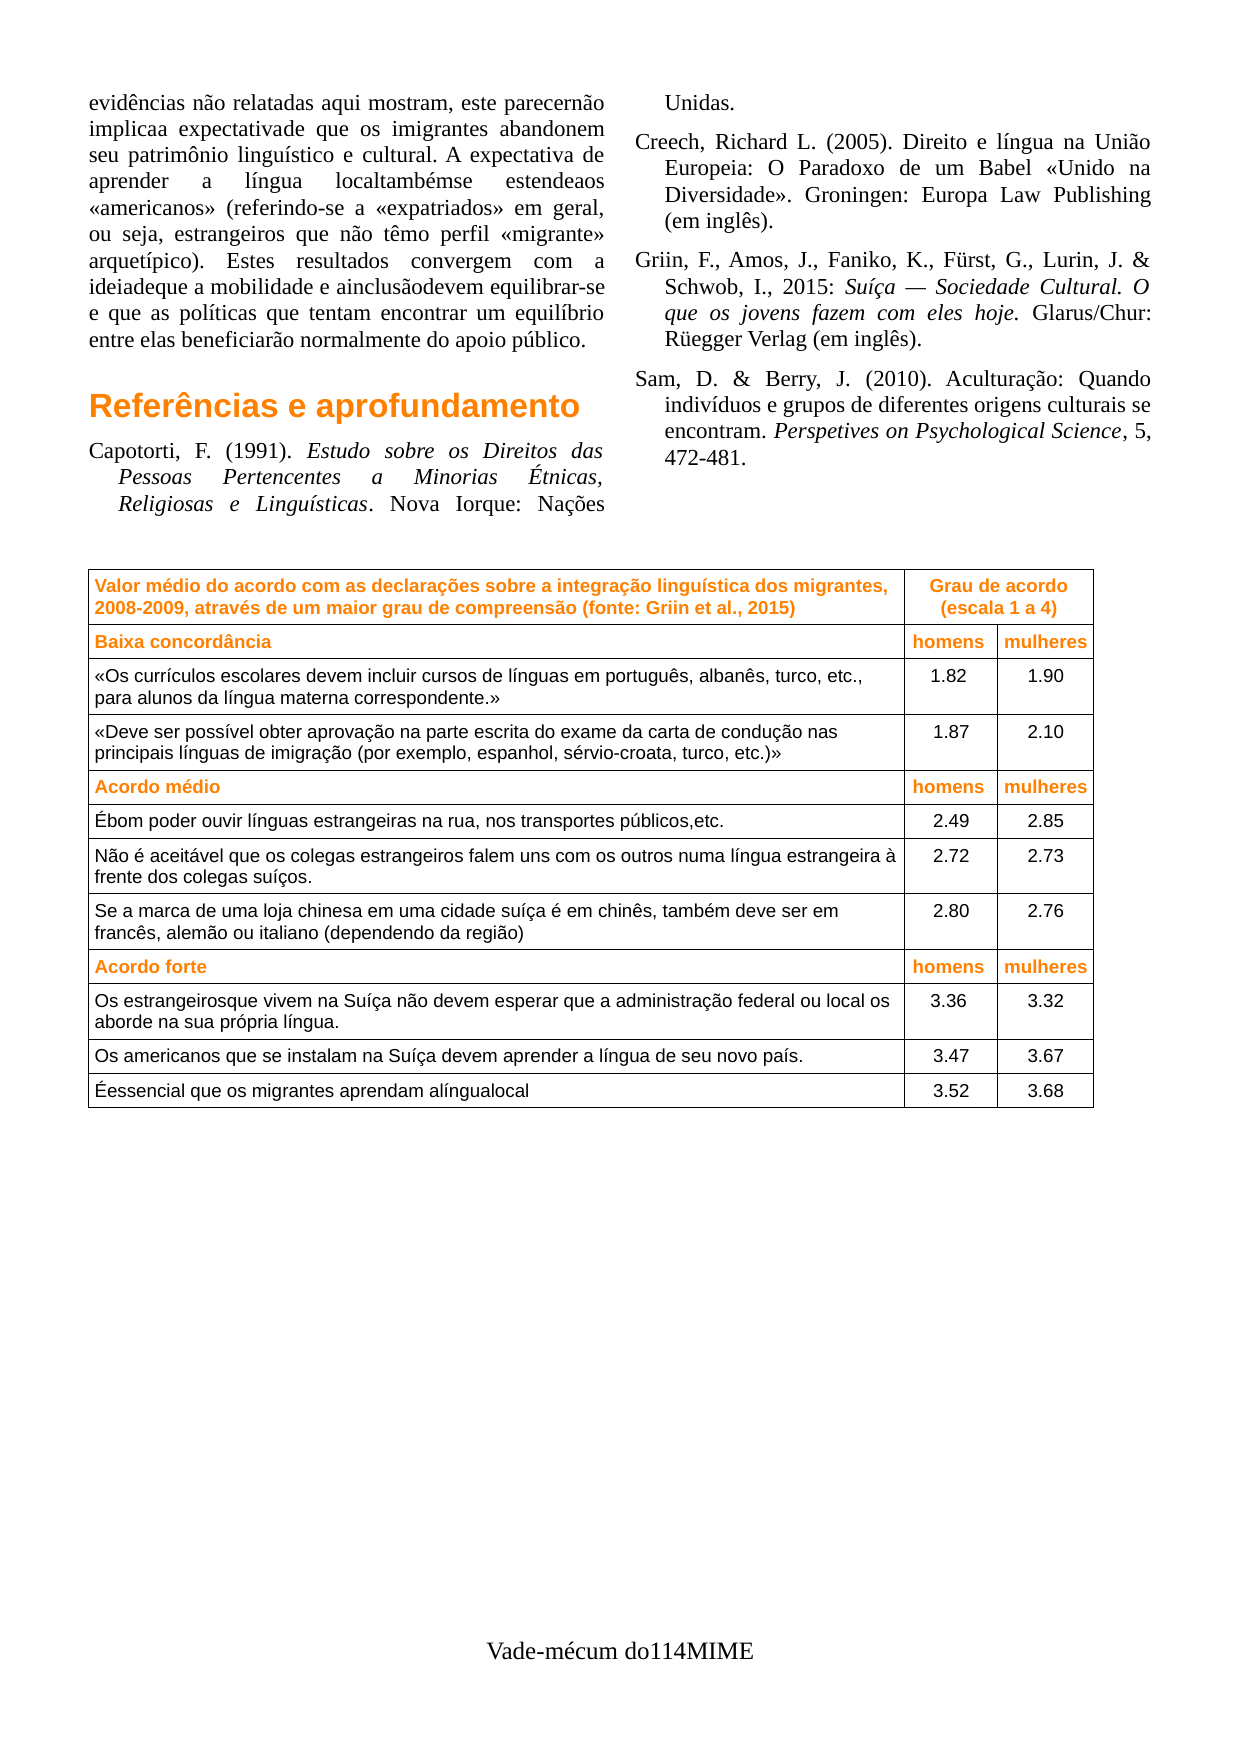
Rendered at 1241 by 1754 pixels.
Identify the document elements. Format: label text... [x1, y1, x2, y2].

text evidências não relatadas aqui mostram, este parecernão implicaa expectativade que os imigrantes abandonem seu patrimônio linguístico e cultural. A expectativa de aprender a língua localtambémse estendeaos «americanos» (referindo-se a «expatriados» em geral, ou seja, estrangeiros que não têmo perfil «migrante» arquetípico). Estes resultados convergem com a ideiadeque a mobilidade e ainclusãodevem equilibrar-se e que as políticas que tentam encontrar um equilíbrio entre elas beneficiarão normalmente do apoio público. [88, 88, 605, 352]
table_cell Os estrangeirosque vivem na Suíça não devem esperar que a administração federal ou local os aborde na sua própria língua. [89, 984, 904, 1038]
table_cell 2.73 [998, 839, 1093, 893]
text Creech, Richard L. (2005). Direito e língua na União Europeia: O Paradoxo de um Babel «Unido na Diversidade». Groningen: Europa Law Publishing (em inglês). [635, 128, 1152, 233]
table_cell 2.76 [998, 894, 1093, 949]
table_cell «Os currículos escolares devem incluir cursos de línguas em português, albanês, turco, etc., para alunos da língua materna correspondente.» [89, 659, 904, 714]
table_cell mulheres [998, 625, 1093, 658]
table_cell 3.52 [905, 1074, 997, 1107]
table_cell 2.49 [905, 805, 997, 838]
table_cell Os americanos que se instalam na Suíça devem aprender a língua de seu novo país. [89, 1040, 904, 1073]
table_cell 3.47 [905, 1040, 997, 1073]
table_cell Se a marca de uma loja chinesa em uma cidade suíça é em chinês, também deve ser em francês, alemão ou italiano (dependendo da região) [89, 894, 904, 949]
table_cell 1.90 [998, 659, 1093, 714]
table_cell homens [905, 950, 997, 983]
table_cell 1.82 [905, 659, 997, 714]
table_cell 2.10 [998, 715, 1093, 769]
table_header Valor médio do acordo com as declarações sobre a integração linguística dos migrantes, 2008-2009, através de um maior grau de compreensão (fonte: Griin et al., 2015) [89, 570, 904, 624]
table_cell «Deve ser possível obter aprovação na parte escrita do exame da carta de condução nas principais línguas de imigração (por exemplo, espanhol, sérvio-croata, turco, etc.)» [89, 715, 904, 769]
table_cell 2.80 [905, 894, 997, 949]
table_cell homens [905, 625, 997, 658]
text Unidas. [635, 88, 1152, 115]
table_header Grau de acordo (escala 1 a 4) [905, 570, 1093, 624]
table_cell mulheres [998, 771, 1093, 803]
table_cell mulheres [998, 950, 1093, 983]
text Capotorti, F. (1991). Estudo sobre os Direitos das Pessoas Pertencentes a Minorias Étnicas, Religiosas e Linguísticas. Nova Iorque: Nações [88, 437, 605, 516]
text Griin, F., Amos, J., Faniko, K., Fürst, G., Lurin, J. & Schwob, I., 2015: Suíça — Sociedade Cultural. O que os jovens fazem com eles hoje. Glarus/Chur: Rüegger Verlag (em inglês). [635, 246, 1152, 352]
text Sam, D. & Berry, J. (2010). Aculturação: Quando indivíduos e grupos de diferentes origens culturais se encontram. Perspetives on Psychological Science, 5, 472-481. [635, 365, 1152, 470]
table_cell Ébom poder ouvir línguas estrangeiras na rua, nos transportes públicos,etc. [89, 805, 904, 838]
table_cell 3.32 [998, 984, 1093, 1038]
subtitle Referências e aprofundamento [88, 386, 605, 424]
table_cell 3.67 [998, 1040, 1093, 1073]
table_cell Baixa concordância [89, 625, 904, 658]
table_cell 3.36 [905, 984, 997, 1038]
table_cell Acordo médio [89, 771, 904, 803]
table_cell homens [905, 771, 997, 803]
table_cell 2.85 [998, 805, 1093, 838]
table_cell Éessencial que os migrantes aprendam alíngualocal [89, 1074, 904, 1107]
table_cell 2.72 [905, 839, 997, 893]
table_cell Não é aceitável que os colegas estrangeiros falem uns com os outros numa língua estrangeira à frente dos colegas suíços. [89, 839, 904, 893]
table_cell Acordo forte [89, 950, 904, 983]
table_cell 3.68 [998, 1074, 1093, 1107]
table_cell 1.87 [905, 715, 997, 769]
